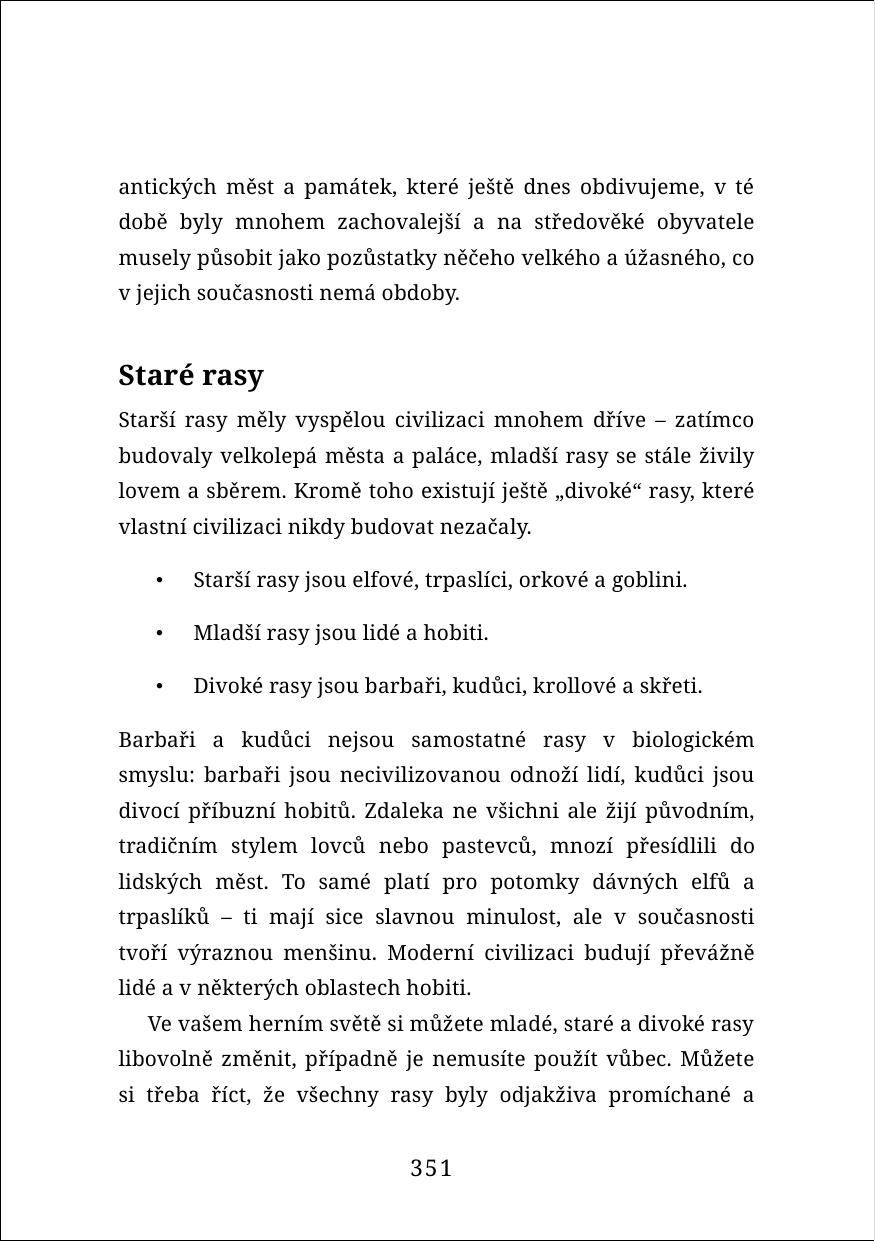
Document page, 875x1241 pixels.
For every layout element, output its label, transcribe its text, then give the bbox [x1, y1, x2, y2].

text antických měst a památek, které ještě dnes obdivujeme, v té době byly mnohem zachovalejší a na středověké obyvatele musely působit jako pozůstatky něčeho velkého a úžasného, co v jejich současnosti nemá obdoby. [118, 172, 756, 307]
text Barbaři a kudůci nejsou samostatné rasy v biologickém smyslu: barbaři jsou necivilizovanou odnoží lidí, kudůci jsou divocí příbuzní hobitů. Zdaleka ne všichni ale žijí původním, tradičním stylem lovců nebo pastevců, mnozí přesídlili do lidských měst. To samé platí pro potomky dávných elfů a trpaslíků – ti mají sice slavnou minulost, ale v současnosti tvoří výraznou menšinu. Moderní civilizaci budují převážně lidé a v některých oblastech hobiti. Ve vašem herním světě si můžete mladé, staré a divoké rasy libovolně změnit, případně je nemusíte použít vůbec. Můžete si třeba říct, že všechny rasy byly odjakživa promíchané a [118, 725, 756, 1108]
list Mladší rasy jsou lidé a hobiti. [156, 618, 756, 647]
list Starší rasy jsou elfové, trpaslíci, orkové a goblini. [156, 565, 756, 593]
list Divoké rasy jsou barbaři, kudůci, krollové a skřeti. [156, 672, 756, 700]
subtitle Staré rasy [118, 355, 756, 393]
text Starší rasy měly vyspělou civilizaci mnohem dříve – zatímco budovaly velkolepá města a paláce, mladší rasy se stále živily lovem a sběrem. Kromě toho existují ještě „divoké“ rasy, které vlastní civilizaci nikdy budovat nezačaly. [118, 405, 756, 540]
